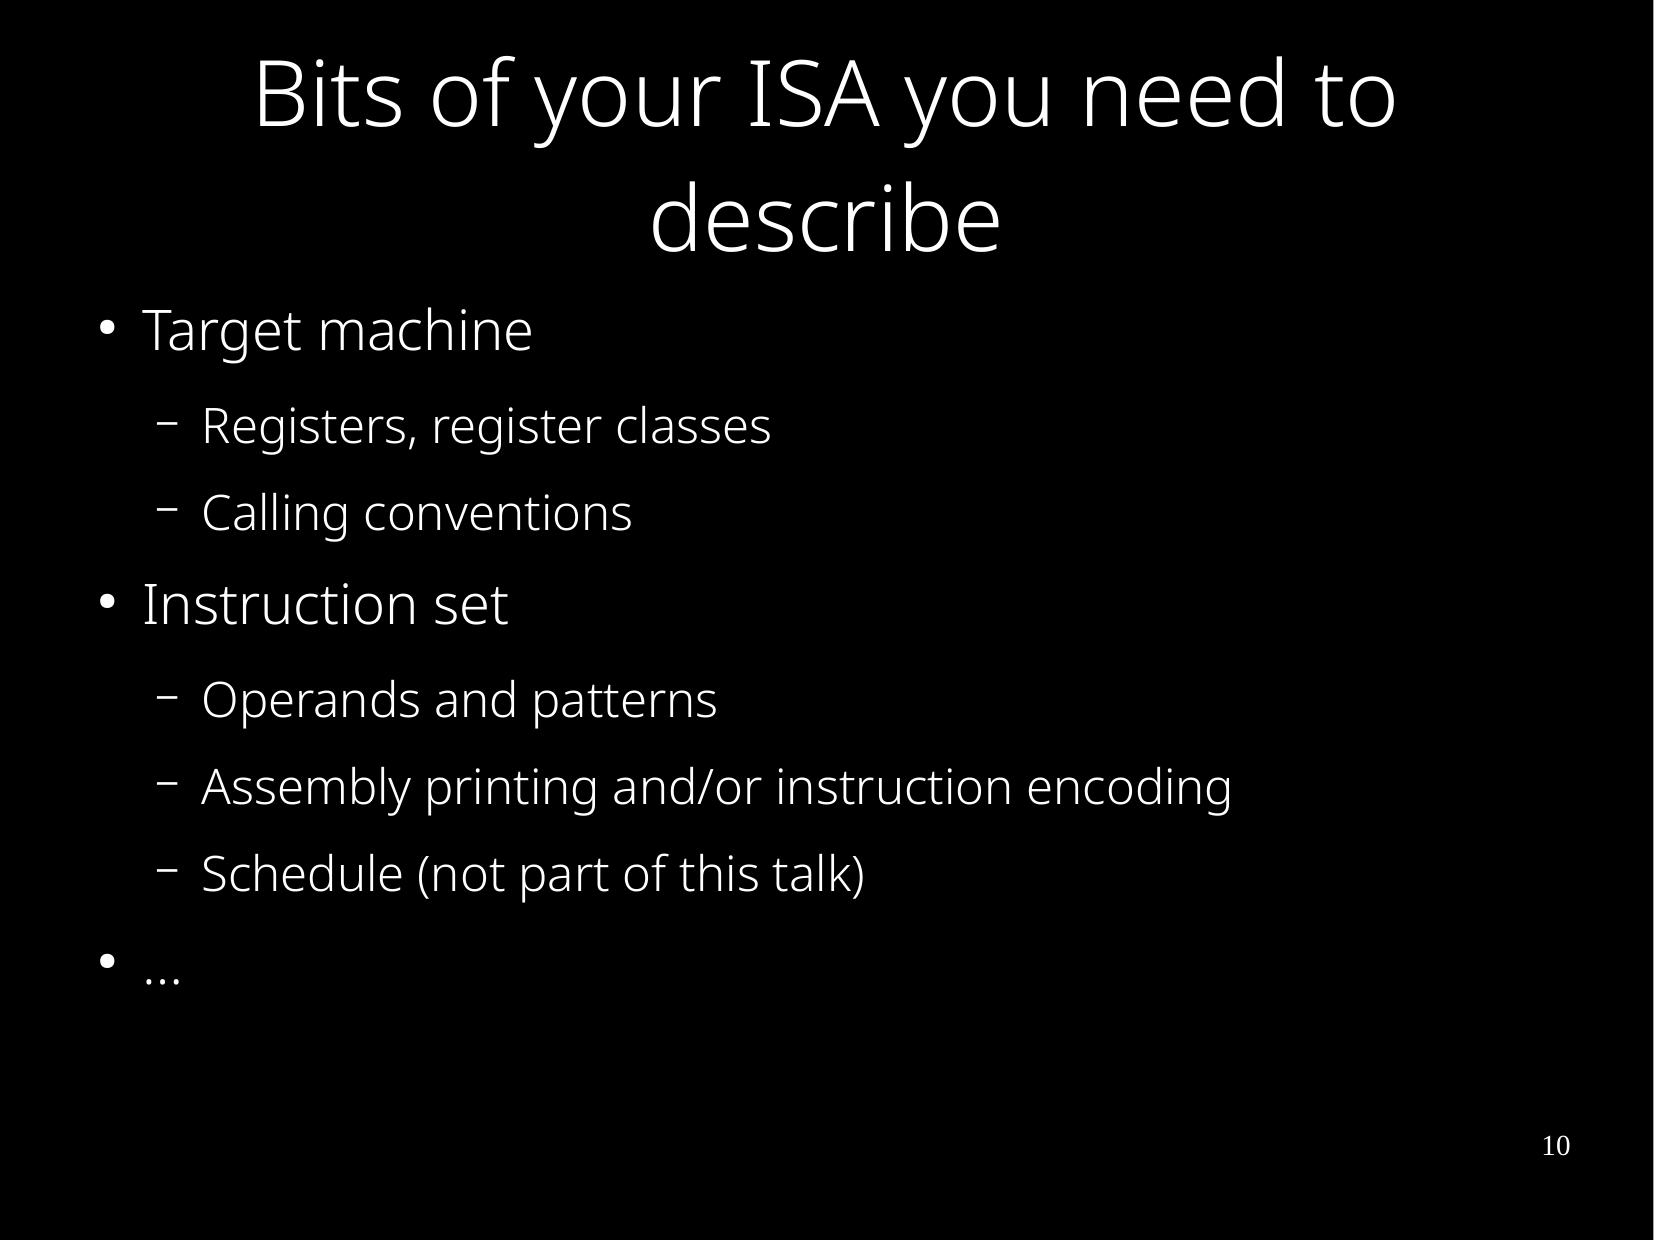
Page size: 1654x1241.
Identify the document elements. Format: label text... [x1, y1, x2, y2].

title Bits of your ISA you need to describe [82, 45, 1571, 261]
list Target machine Registers, register classes Calling conventions Instruction set Operands and patterns Assembly printing and/or instruction encoding Schedule (not part of this talk) … [82, 290, 1571, 1010]
